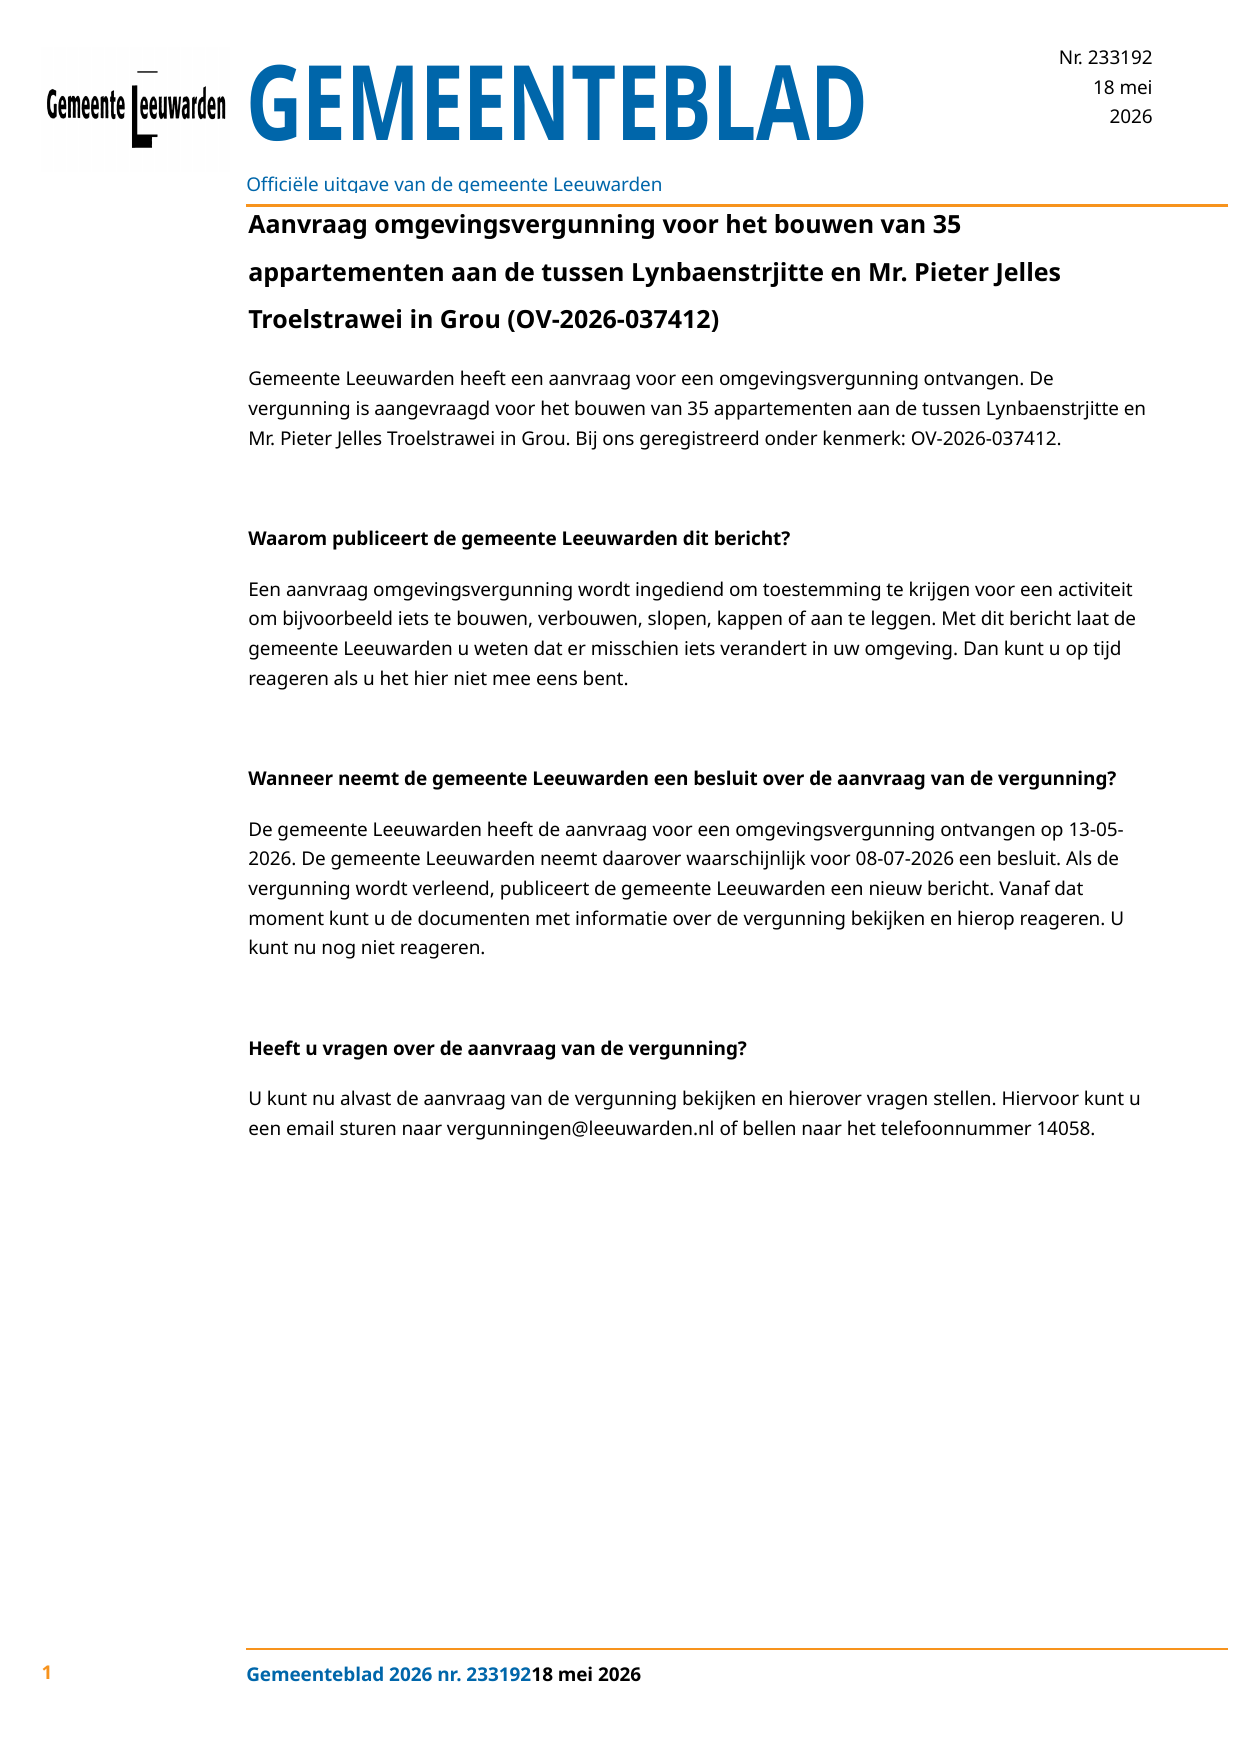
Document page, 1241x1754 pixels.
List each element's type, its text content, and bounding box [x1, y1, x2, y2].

text Een aanvraag omgevingsvergunning wordt ingediend om toestemming te krijgen voor een activiteit om bijvoorbeeld iets te bouwen, verbouwen, slopen, kappen of aan te leggen. Met dit bericht laat de gemeente Leeuwarden u weten dat er misschien iets verandert in uw omgeving. Dan kunt u op tijd reageren als u het hier niet mee eens bent. [248, 576, 1152, 690]
text U kunt nu alvast de aanvraag van de vergunning bekijken en hierover vragen stellen. Hiervoor kunt u een email sturen naar vergunningen@leeuwarden.nl of bellen naar het telefoonnummer 14058. [248, 1086, 1152, 1141]
text Waarom publiceert de gemeente Leeuwarden dit bericht? [248, 526, 1152, 551]
text Gemeente Leeuwarden heeft een aanvraag voor een omgevingsvergunning ontvangen. De vergunning is aangevraagd voor het bouwen van 35 appartementen aan de tussen Lynbaenstrjitte en Mr. Pieter Jelles Troelstrawei in Grou. Bij ons geregistreerd onder kenmerk: OV-2026-037412. [248, 366, 1152, 450]
text Wanneer neemt de gemeente Leeuwarden een besluit over de aanvraag van de vergunning? [248, 766, 1152, 791]
picture [41, 47, 231, 172]
text Aanvraag omgevingsvergunning voor het bouwen van 35 appartementen aan de tussen Lynbaenstrjitte en Mr. Pieter Jelles Troelstrawei in Grou (OV-2026-037412) [248, 207, 1152, 336]
text De gemeente Leeuwarden heeft de aanvraag voor een omgevingsvergunning ontvangen op 13-05-2026. De gemeente Leeuwarden neemt daarover waarschijnlijk voor 08-07-2026 een besluit. Als de vergunning wordt verleend, publiceert de gemeente Leeuwarden een nieuw bericht. Vanaf dat moment kunt u de documenten met informatie over de vergunning bekijken en hierop reageren. U kunt nu nog niet reageren. [248, 816, 1152, 960]
text Heeft u vragen over de aanvraag van de vergunning? [248, 1035, 1152, 1061]
